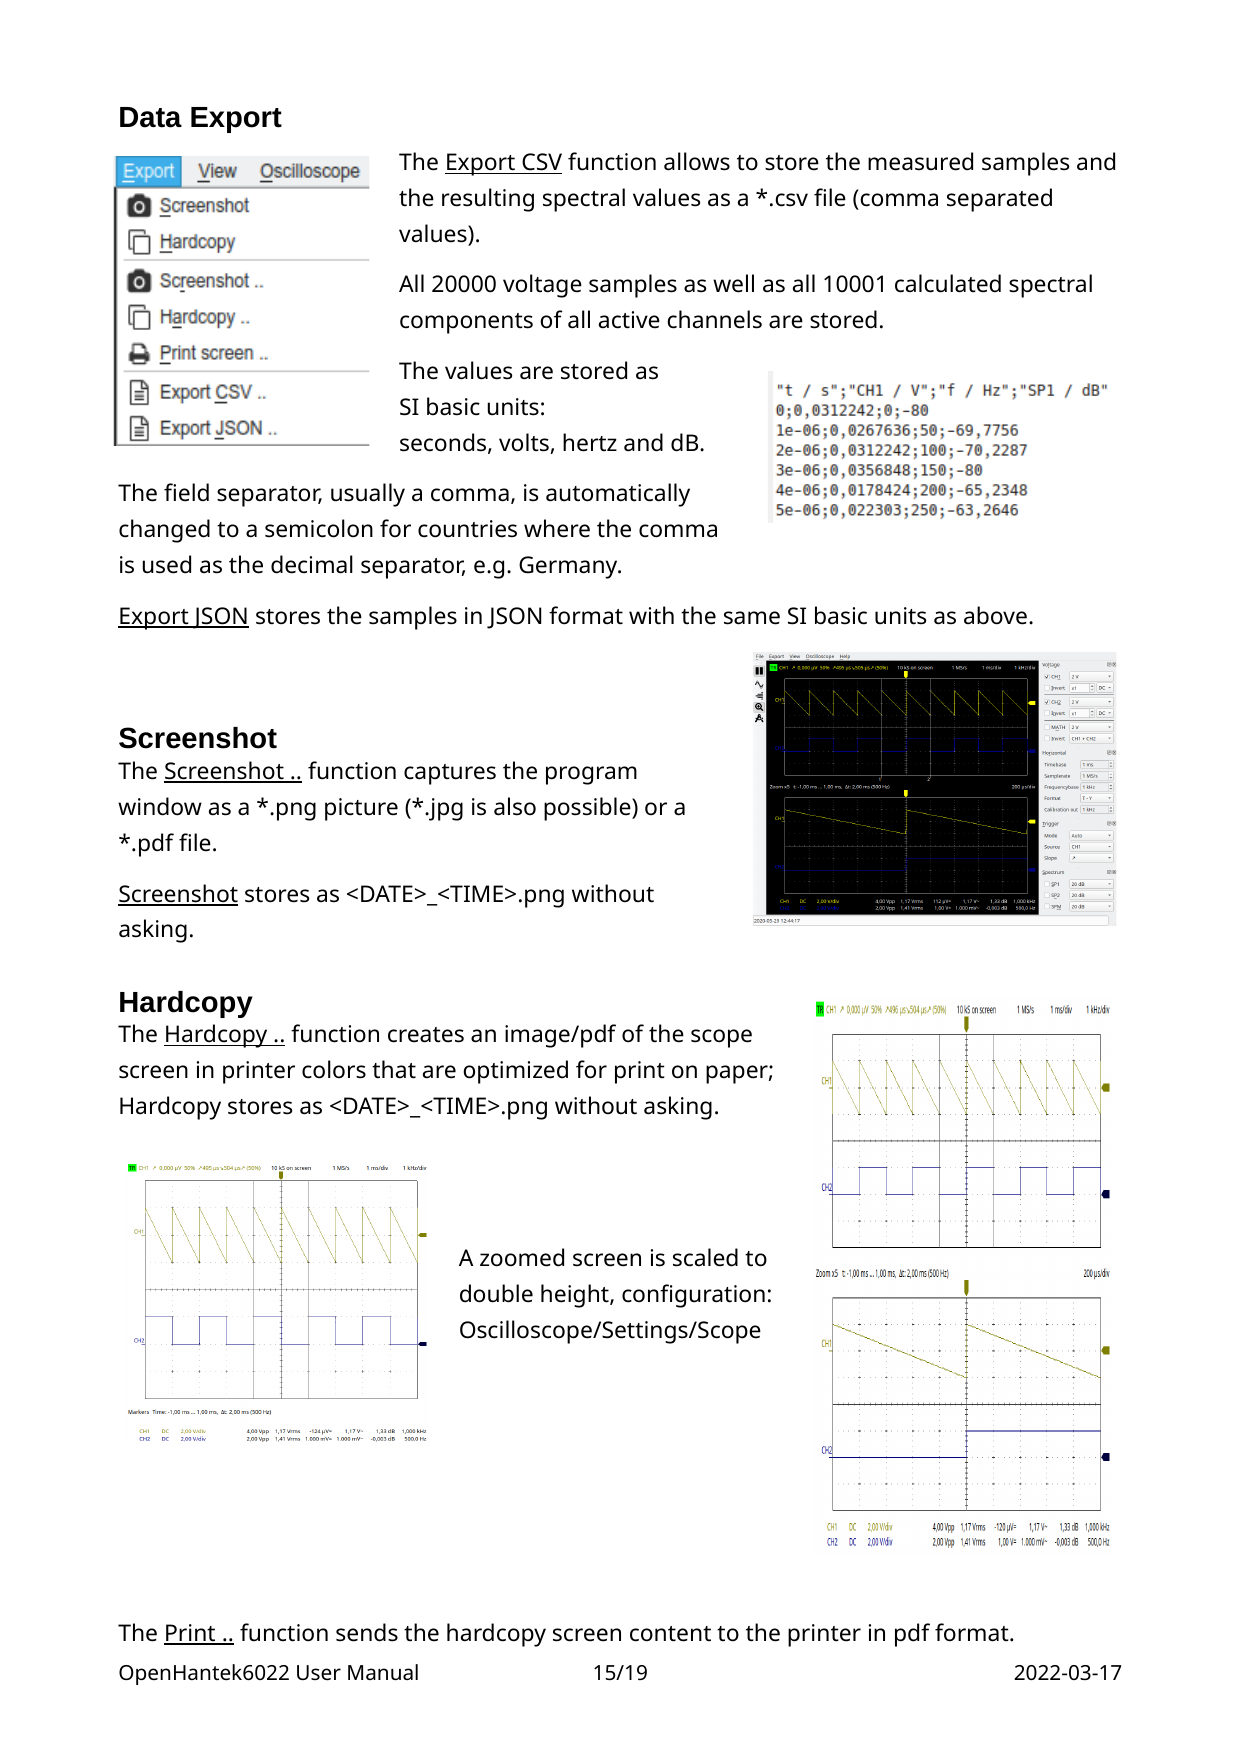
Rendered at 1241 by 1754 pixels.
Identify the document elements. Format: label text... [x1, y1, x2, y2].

picture [812, 995, 1113, 1556]
text All 20000 voltage samples as well as all 10001 calculated spectral components of all active channels are stored. [370, 268, 1122, 336]
picture [113, 156, 370, 446]
text The Screenshot .. function captures the program window as a *.png picture (*.jpg is also possible) or a *.pdf file. [118, 755, 752, 858]
subtitle Data Export [118, 100, 1122, 133]
picture [767, 371, 1119, 523]
text Export JSON stores the samples in JSON format with the same SI basic units as above. [118, 600, 1122, 631]
subtitle Screenshot [118, 722, 752, 755]
text The Hardcopy .. function creates an image/pdf of the scope screen in printer colors that are optimized for print on paper; Hardcopy stores as <DATE>_<TIME>.png without asking. [118, 1018, 812, 1121]
text The values are stored as SI basic units: seconds, volts, hertz and dB. [118, 355, 1122, 458]
subtitle Hardcopy [118, 985, 1122, 1018]
text The Print .. function sends the hardcopy screen content to the printer in pdf format. [118, 1617, 1122, 1648]
text The Export CSV function allows to store the measured samples and the resulting spectral values as a *.csv file (comma separated values). [118, 146, 1122, 249]
text Screenshot stores as <DATE>_<TIME>.png without asking. [118, 877, 1122, 945]
picture [124, 1160, 429, 1446]
text The field separator, usually a comma, is automatically changed to a semicolon for countries where the comma is used as the decimal separator, e.g. Germany. [118, 477, 1122, 580]
picture [752, 652, 1117, 926]
text A zoomed screen is scaled to double height, configuration: Oscilloscope/Settings/Scope [429, 1242, 812, 1345]
